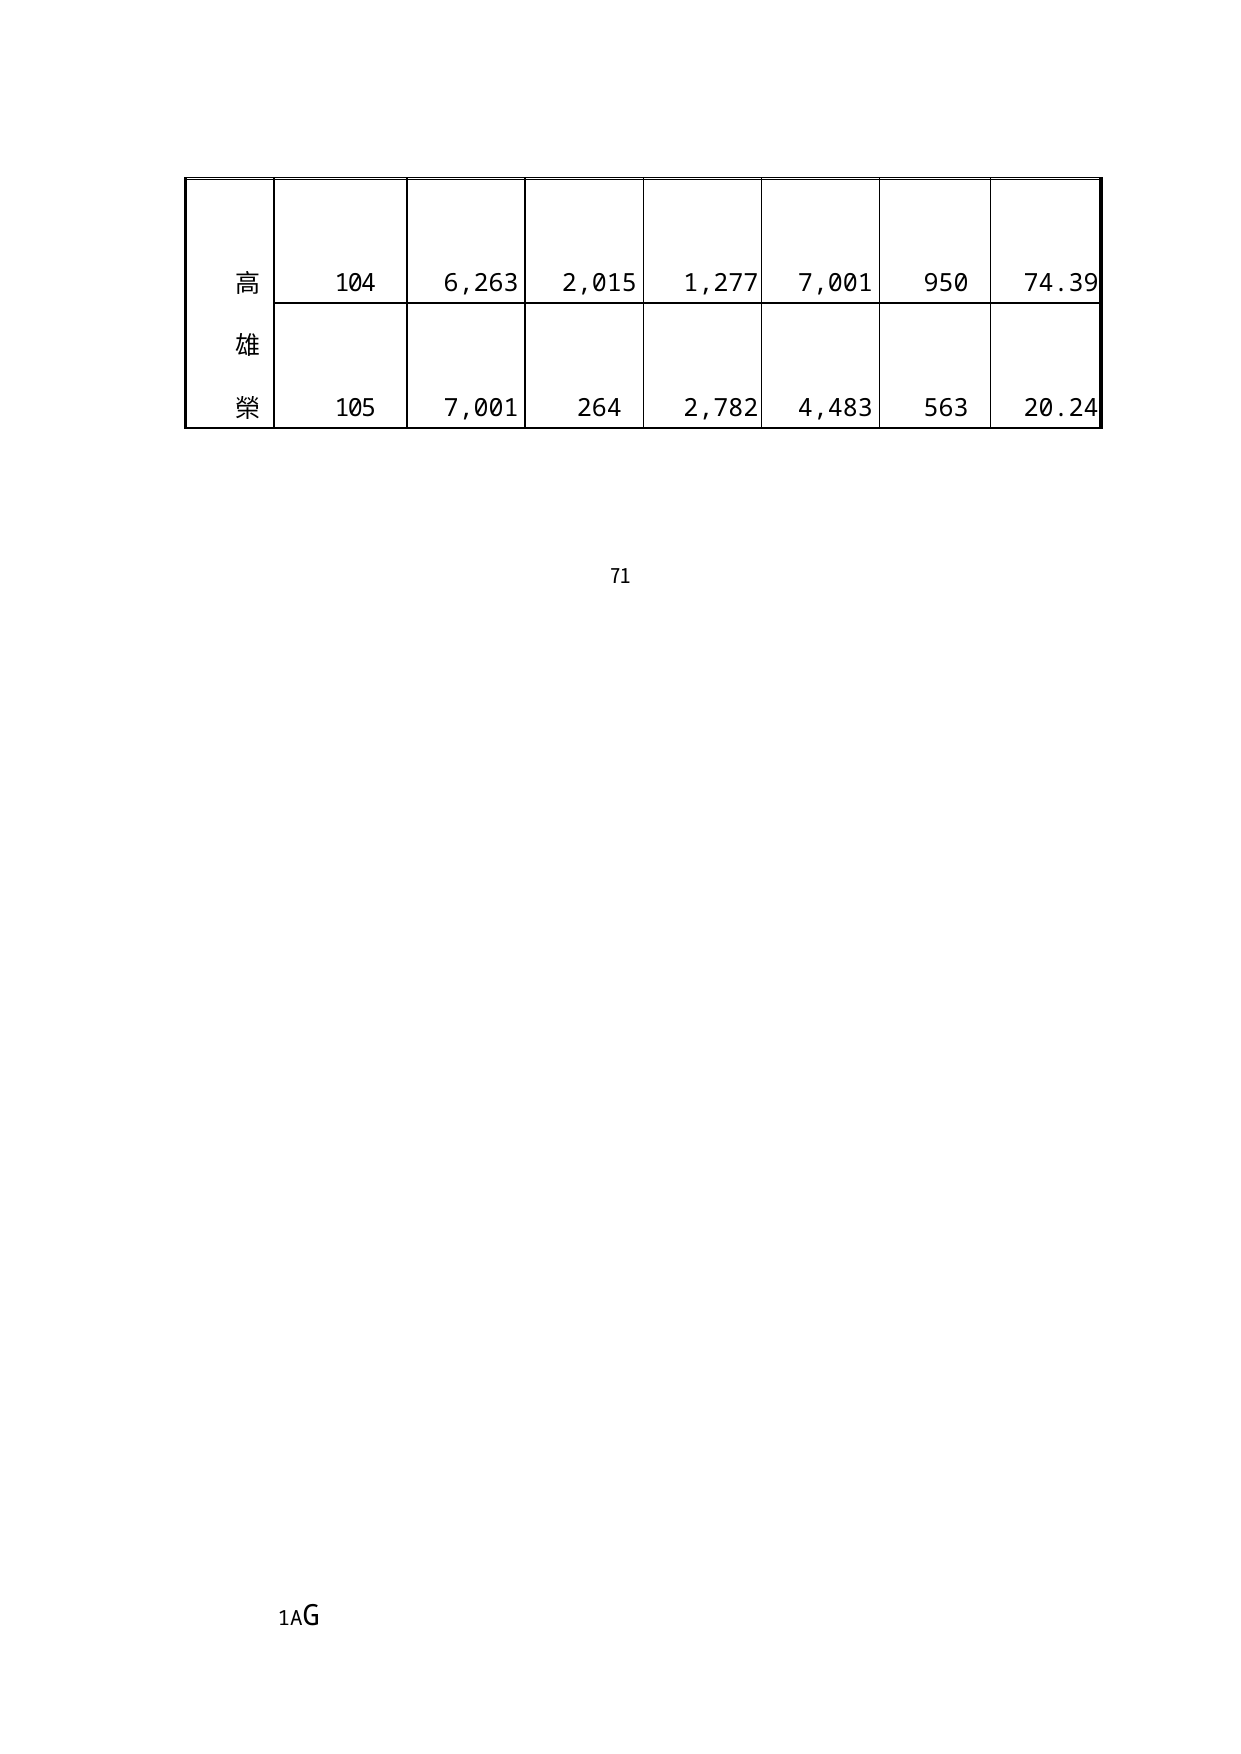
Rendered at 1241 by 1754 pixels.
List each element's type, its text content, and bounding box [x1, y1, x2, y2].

table_cell 104 [275, 180, 406, 302]
table_cell 950 [880, 180, 990, 302]
table_cell 74.39 [991, 180, 1099, 302]
table_cell 4,483 [762, 304, 879, 427]
table_cell 2,782 [644, 304, 761, 427]
table_cell 6,263 [408, 180, 524, 302]
table_cell 264 [526, 304, 643, 427]
table_cell 563 [880, 304, 990, 427]
table_cell 7,001 [408, 304, 524, 427]
table_cell 2,015 [526, 180, 643, 302]
table_cell 高雄榮 [187, 180, 273, 427]
table_cell 7,001 [762, 180, 879, 302]
table_cell 105 [275, 304, 406, 427]
table_cell 1,277 [644, 180, 761, 302]
table_cell 20.24 [991, 304, 1099, 427]
